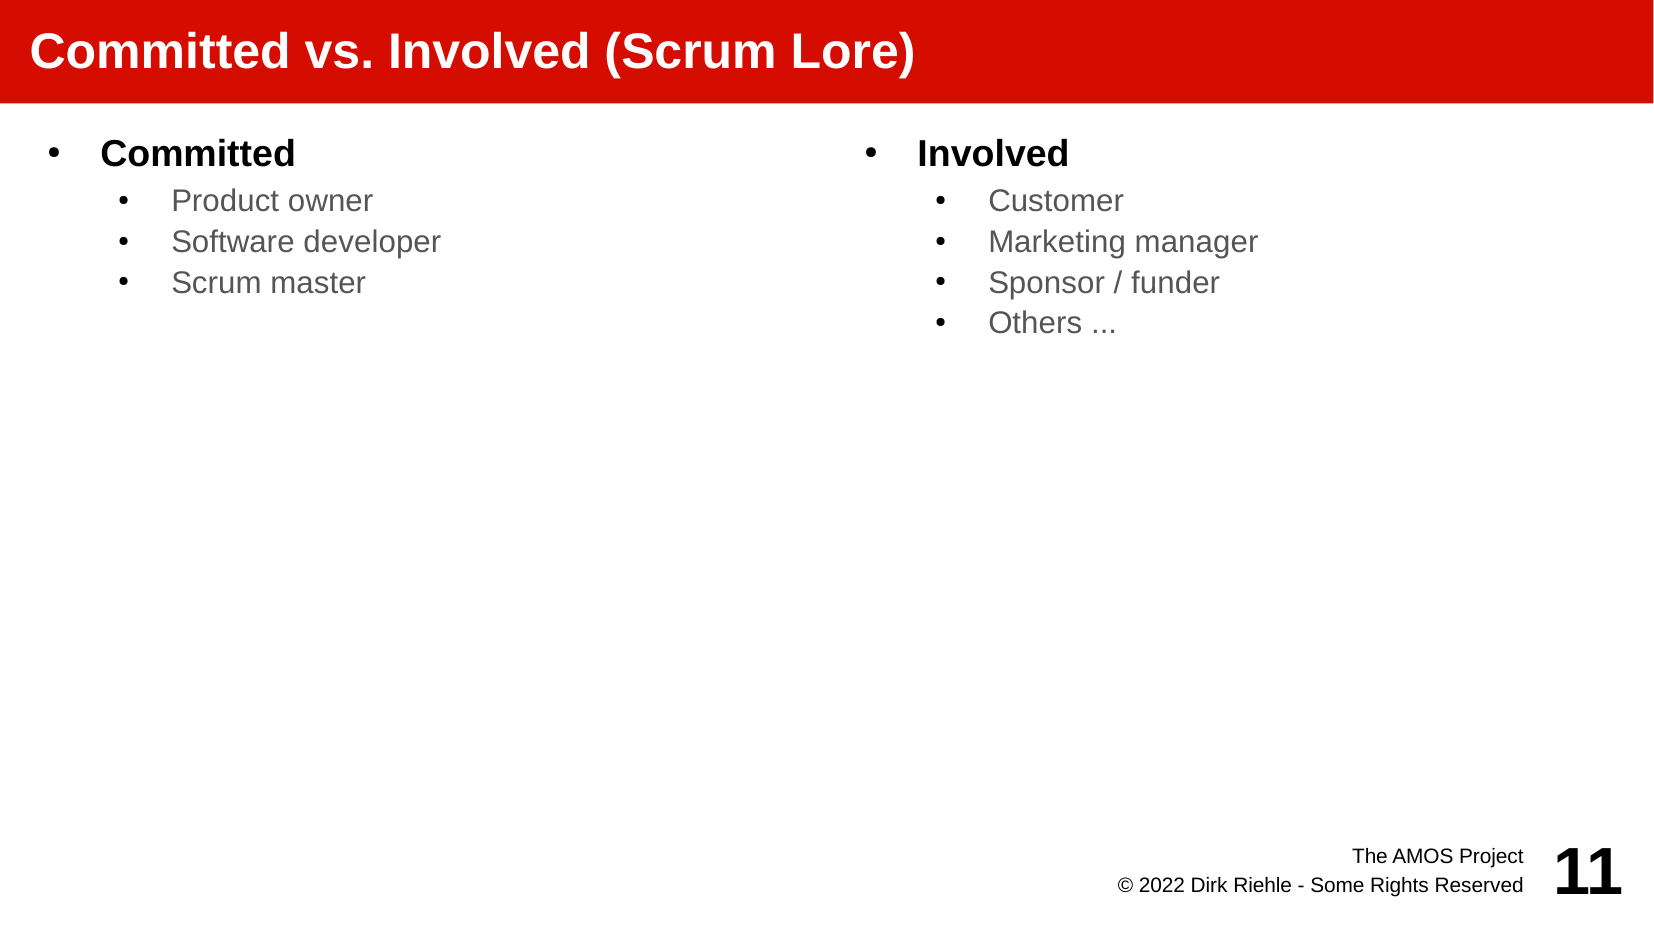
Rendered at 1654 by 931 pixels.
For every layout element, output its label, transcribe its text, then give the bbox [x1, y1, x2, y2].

list Involved Customer Marketing manager Sponsor / funder Others ... [846, 132, 1625, 813]
title Committed vs. Involved (Scrum Lore) [0, 0, 1654, 104]
list Committed Product owner Software developer Scrum master [29, 132, 808, 813]
